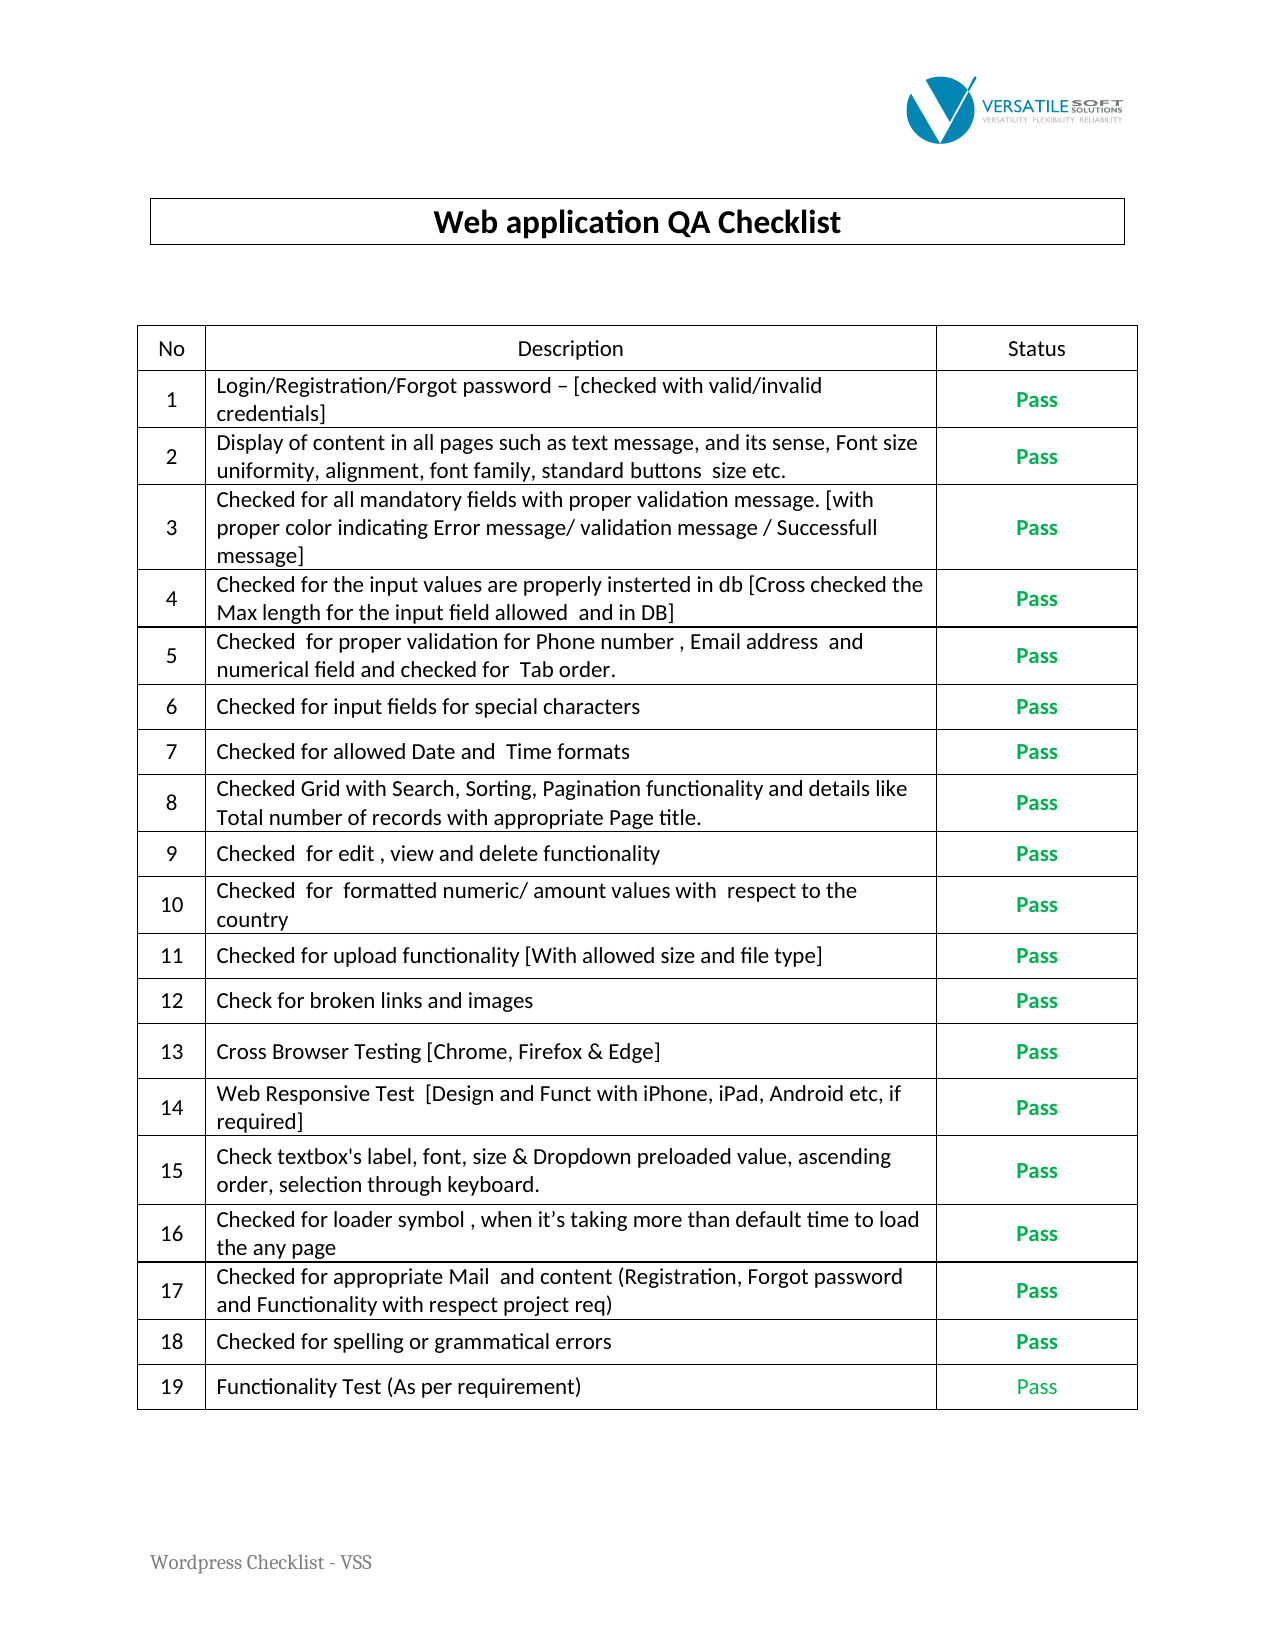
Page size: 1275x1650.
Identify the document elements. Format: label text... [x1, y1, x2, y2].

table_cell Pass [937, 485, 1137, 569]
table_cell Pass [937, 730, 1137, 773]
table_cell Functionality Test (As per requirement) [206, 1365, 936, 1408]
table_cell Pass [937, 1320, 1137, 1363]
table_cell Checked Grid with Search, Sorting, Pagination functionality and details like Total number of records with appropriate Page title. [206, 775, 936, 831]
table_cell Checked for loader symbol , when it’s taking more than default time to load the any page [206, 1205, 936, 1261]
table_cell 19 [138, 1365, 205, 1408]
table_cell Pass [937, 1205, 1137, 1261]
table_cell 10 [138, 877, 205, 933]
table_cell Pass [937, 832, 1137, 876]
table_cell Pass [937, 685, 1137, 728]
table_cell Pass [937, 1024, 1137, 1078]
table_cell 3 [138, 485, 205, 569]
table_cell 1 [138, 371, 205, 427]
table_cell Pass [937, 877, 1137, 933]
table_cell 9 [138, 832, 205, 876]
table_cell Checked for allowed Date and Time formats [206, 730, 936, 773]
table_cell 15 [138, 1136, 205, 1204]
table_cell Checked for the input values are properly insterted in db [Cross checked the Max length for the input field allowed and in DB] [206, 570, 936, 626]
text Web application QA Checklist [151, 199, 1124, 244]
picture [949, 76, 1124, 144]
table_cell Cross Browser Testing [Chrome, Firefox & Edge] [206, 1024, 936, 1078]
picture [906, 76, 951, 141]
table_cell 7 [138, 730, 205, 773]
table_cell Pass [937, 1079, 1137, 1135]
table_cell Login/Registration/Forgot password – [checked with valid/invalid credentials] [206, 371, 936, 427]
table_cell 6 [138, 685, 205, 728]
table_header Status [937, 326, 1137, 370]
table_cell Checked for proper validation for Phone number , Email address and numerical field and checked for Tab order. [206, 628, 936, 683]
table_cell Pass [937, 775, 1137, 831]
table_cell 13 [138, 1024, 205, 1078]
table_cell 12 [138, 979, 205, 1023]
table_cell Pass [937, 371, 1137, 427]
table_cell Checked for input fields for special characters [206, 685, 936, 728]
table_cell Checked for appropriate Mail and content (Registration, Forgot password and Functionality with respect project req) [206, 1263, 936, 1318]
table_cell 2 [138, 428, 205, 484]
table_cell Checked for edit , view and delete functionality [206, 832, 936, 876]
table_cell Checked for spelling or grammatical errors [206, 1320, 936, 1363]
table_cell Pass [937, 934, 1137, 978]
table_cell Checked for upload functionality [With allowed size and file type] [206, 934, 936, 978]
table_cell Pass [937, 979, 1137, 1023]
table_cell 5 [138, 628, 205, 683]
table_header No [138, 326, 205, 370]
table_cell Check textbox's label, font, size & Dropdown preloaded value, ascending order, selection through keyboard. [206, 1136, 936, 1204]
picture [947, 76, 973, 88]
table_cell 18 [138, 1320, 205, 1363]
table_cell Checked for formatted numeric/ amount values with respect to the country [206, 877, 936, 933]
table_cell 4 [138, 570, 205, 626]
table_cell Pass [937, 1365, 1137, 1408]
table_cell 16 [138, 1205, 205, 1261]
table_cell 11 [138, 934, 205, 978]
table_cell Pass [937, 428, 1137, 484]
table_cell Display of content in all pages such as text message, and its sense, Font size uniformity, alignment, font family, standard buttons size etc. [206, 428, 936, 484]
table_cell 14 [138, 1079, 205, 1135]
table_cell Checked for all mandatory fields with proper validation message. [with proper color indicating Error message/ validation message / Successfull message] [206, 485, 936, 569]
table_cell Pass [937, 628, 1137, 683]
table_cell Pass [937, 1136, 1137, 1204]
table_cell Pass [937, 570, 1137, 626]
table_cell Pass [937, 1263, 1137, 1318]
table_cell 8 [138, 775, 205, 831]
picture [906, 117, 932, 144]
table_cell Web Responsive Test [Design and Funct with iPhone, iPad, Android etc, if required] [206, 1079, 936, 1135]
table_cell Check for broken links and images [206, 979, 936, 1023]
table_header Description [206, 326, 936, 370]
table_cell 17 [138, 1263, 205, 1318]
